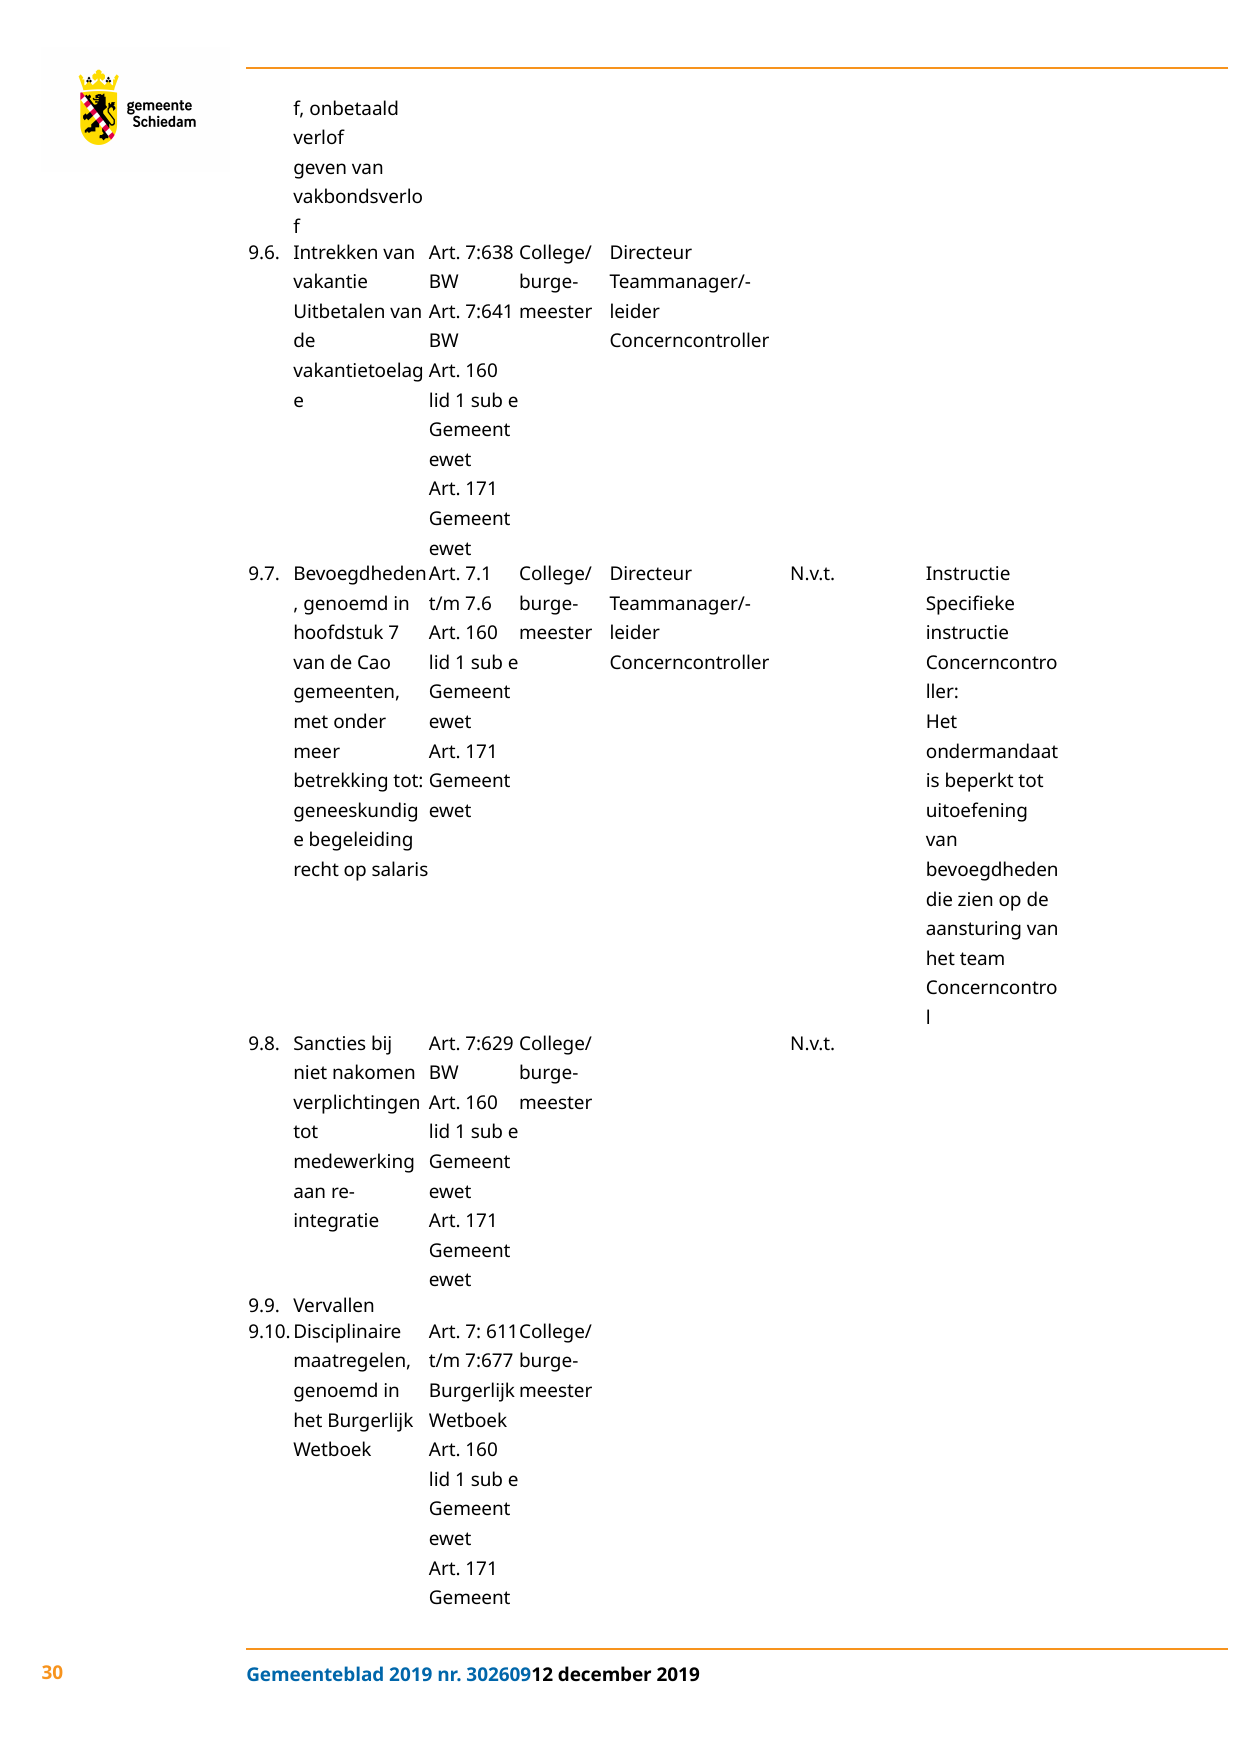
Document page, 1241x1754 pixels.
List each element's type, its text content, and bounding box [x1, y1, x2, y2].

table_cell College/ burge-meester [519, 1030, 609, 1292]
table_cell 9.9. [248, 1292, 293, 1318]
table_cell N.v.t. [790, 560, 926, 1030]
table_cell [926, 1318, 1061, 1610]
table_cell [790, 1292, 926, 1318]
table_cell Art. 7:638 BW Art. 7:641 BW Art. 160 lid 1 sub e Gemeentewet Art. 171 Gemeentewet [429, 239, 519, 560]
table_cell Art. 7.1 t/m 7.6 Art. 160 lid 1 sub e Gemeentewet Art. 171 Gemeentewet [429, 560, 519, 1030]
table_cell Vervallen [293, 1292, 429, 1318]
picture [41, 47, 231, 172]
table_cell [609, 1318, 790, 1610]
table_cell 9.7. [248, 560, 293, 1030]
table_cell Art. 7:629 BW Art. 160 lid 1 sub e Gemeentewet Art. 171 Gemeentewet [429, 1030, 519, 1292]
table_cell 9.10. [248, 1318, 293, 1610]
table_cell Instructie Specifieke instructie Concerncontroller: Het ondermandaat is beperkt tot uitoefening van bevoegdheden die zien op de aansturing van het team Concerncontrol [926, 560, 1061, 1030]
table_cell N.v.t. [790, 1030, 926, 1292]
table_cell Disciplinaire maatregelen, genoemd in het Burgerlijk Wetboek [293, 1318, 429, 1610]
table_cell [926, 239, 1061, 560]
table_cell [429, 1292, 519, 1318]
table_cell College/ burge-meester [519, 1318, 609, 1610]
table_cell Directeur Teammanager/-leider Concerncontroller [609, 560, 790, 1030]
table_cell [790, 95, 926, 239]
table_cell [926, 1030, 1061, 1292]
table_cell f, onbetaald verlof geven van vakbondsverlof [293, 95, 429, 239]
table_cell College/ burge-meester [519, 239, 609, 560]
table_cell [429, 95, 519, 239]
table_cell 9.8. [248, 1030, 293, 1292]
table_cell Bevoegdheden, genoemd in hoofdstuk 7 van de Cao gemeenten, met onder meer betrekking tot: geneeskundige begeleiding recht op salaris [293, 560, 429, 1030]
table_cell College/ burge-meester [519, 560, 609, 1030]
table_cell [248, 95, 293, 239]
table_cell [926, 1292, 1061, 1318]
table_cell 9.6. [248, 239, 293, 560]
table_cell [609, 1292, 790, 1318]
table_cell [790, 239, 926, 560]
table_cell [609, 1030, 790, 1292]
table_cell Directeur Teammanager/-leider Concerncontroller [609, 239, 790, 560]
table_cell [519, 1292, 609, 1318]
table_cell [790, 1318, 926, 1610]
table_cell [926, 95, 1061, 239]
table_cell [609, 95, 790, 239]
table_cell [519, 95, 609, 239]
table_cell Intrekken van vakantie Uitbetalen van de vakantietoelage [293, 239, 429, 560]
table_cell Sancties bij niet nakomen verplichtingen tot medewerking aan re-integratie [293, 1030, 429, 1292]
table_cell Art. 7: 611 t/m 7:677 Burgerlijk Wetboek Art. 160 lid 1 sub e Gemeentewet Art. 171 Gemeent [429, 1318, 519, 1610]
